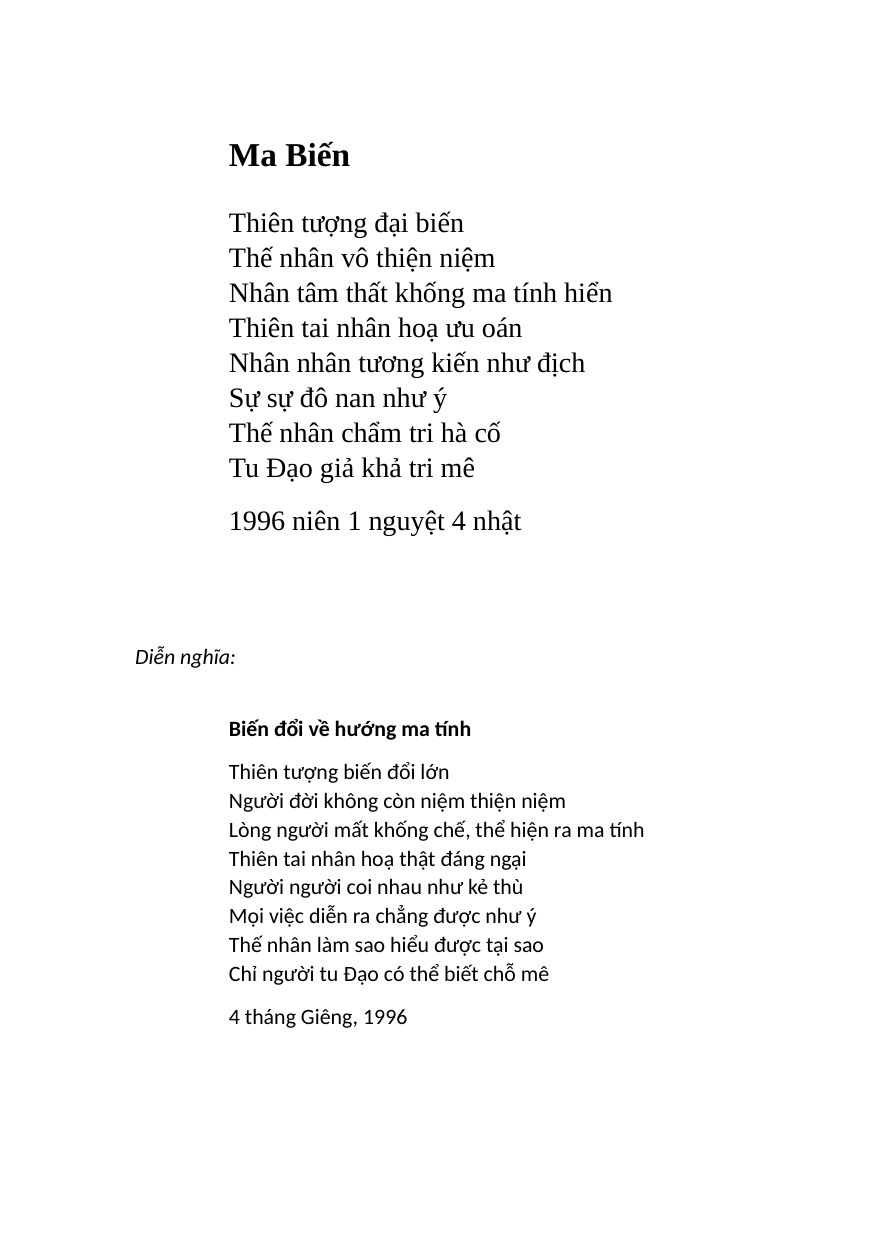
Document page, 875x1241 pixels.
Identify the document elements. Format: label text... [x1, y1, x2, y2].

text Thiên tượng biến đổi lớn Người đời không còn niệm thiện niệm Lòng người mất khống chế, thể hiện ra ma tính Thiên tai nhân hoạ thật đáng ngại Người người coi nhau như kẻ thù Mọi việc diễn ra chẳng được như ý Thế nhân làm sao hiểu được tại sao Chỉ người tu Đạo có thể biết chỗ mê [229, 758, 739, 986]
subtitle Ma Biến [229, 135, 739, 173]
text 4 tháng Giêng, 1996 [229, 1003, 739, 1030]
text 1996 niên 1 nguyệt 4 nhật [229, 503, 739, 536]
text Biến đổi về hướng ma tính [229, 686, 739, 742]
text Diễn nghĩa: [135, 643, 739, 670]
text Thiên tượng đại biến Thế nhân vô thiện niệm Nhân tâm thất khống ma tính hiển Thiên tai nhân hoạ ưu oán Nhân nhân tương kiến như địch Sự sự đô nan như ý Thế nhân chẩm tri hà cố Tu Đạo giả khả tri mê [229, 206, 739, 483]
